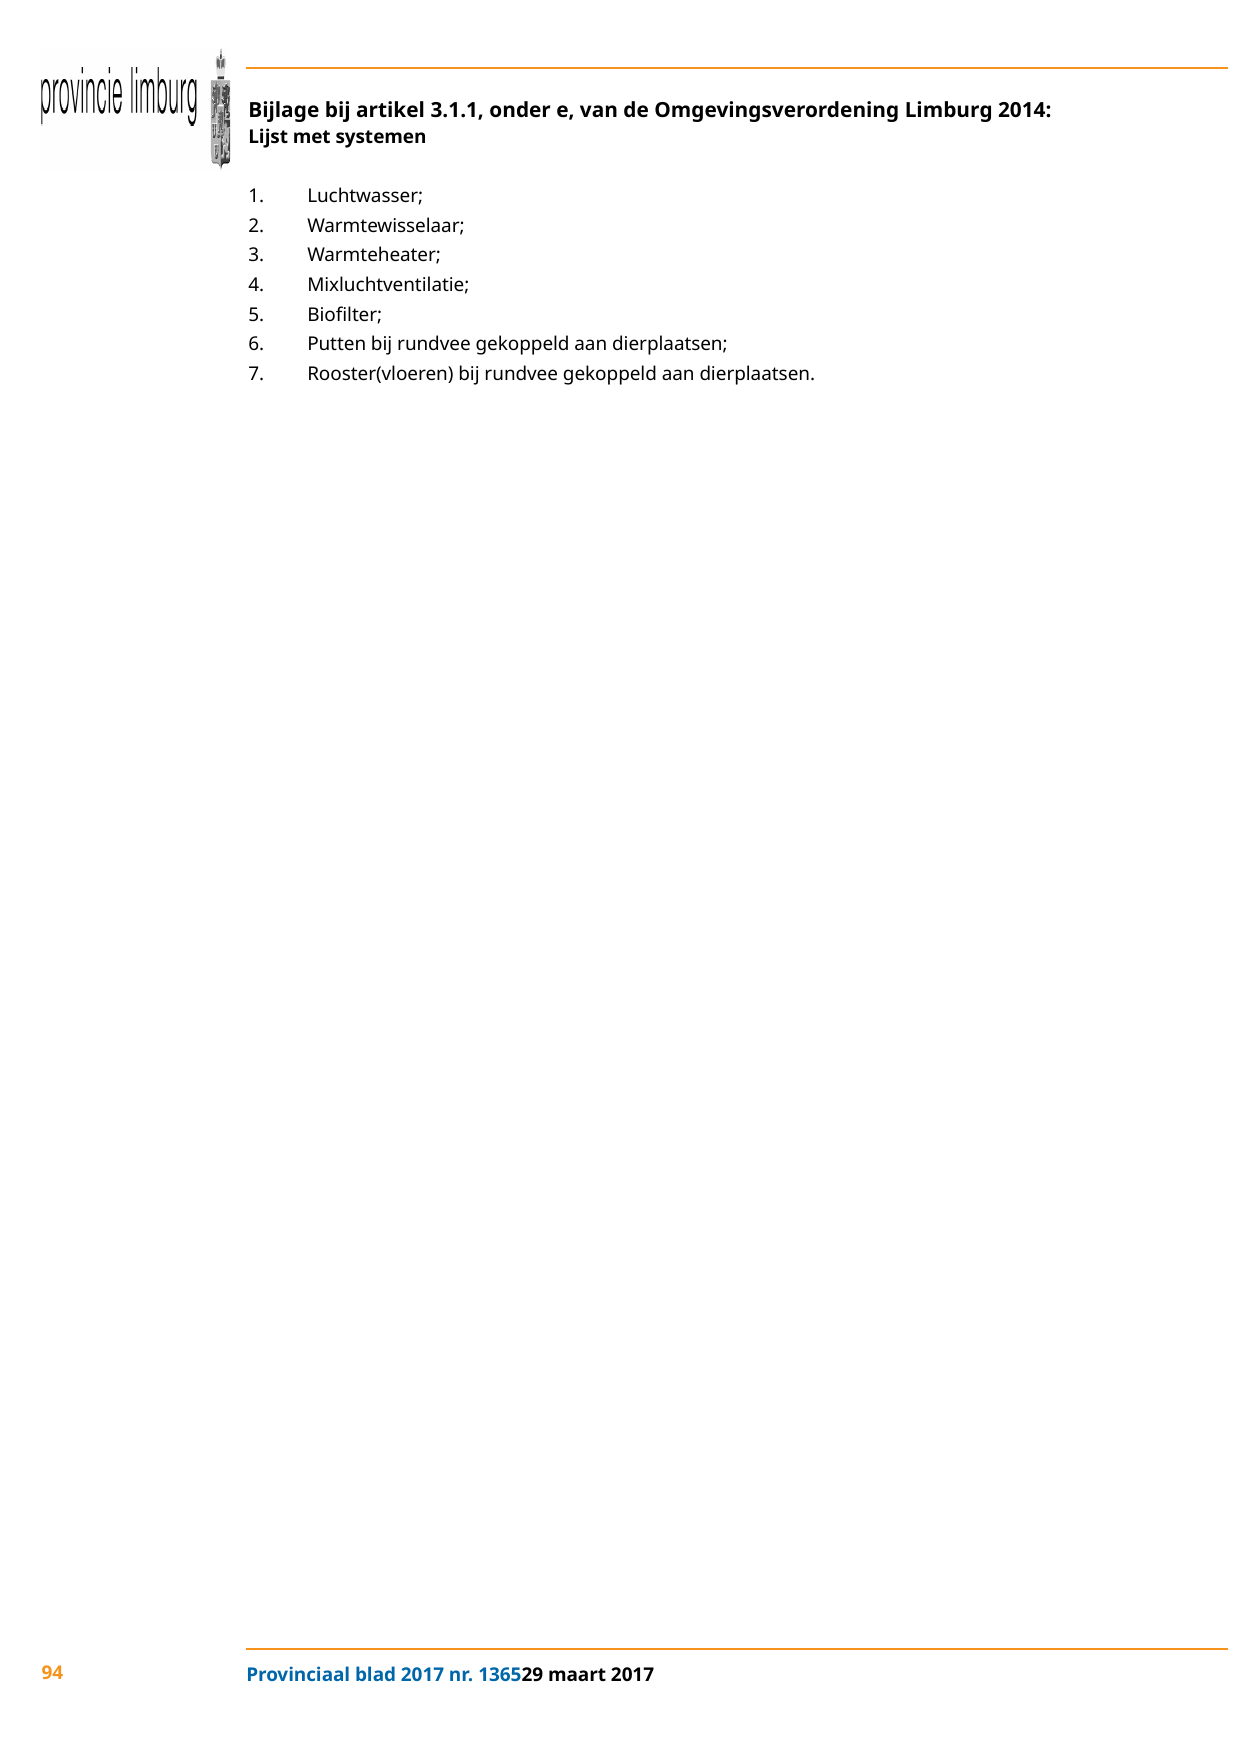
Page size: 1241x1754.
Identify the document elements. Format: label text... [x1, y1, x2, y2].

list Biofilter; [248, 301, 1152, 327]
picture [41, 47, 231, 172]
list Warmtewisselaar; [248, 212, 1152, 238]
list Luchtwasser; [248, 182, 1152, 208]
text Lijst met systemen [248, 123, 1152, 149]
list Rooster(vloeren) bij rundvee gekoppeld aan dierplaatsen. [248, 360, 1152, 386]
list Mixluchtventilatie; [248, 271, 1152, 297]
text Bijlage bij artikel 3.1.1, onder e, van de Omgevingsverordening Limburg 2014: [248, 95, 1152, 123]
list Warmteheater; [248, 242, 1152, 267]
list Putten bij rundvee gekoppeld aan dierplaatsen; [248, 330, 1152, 356]
